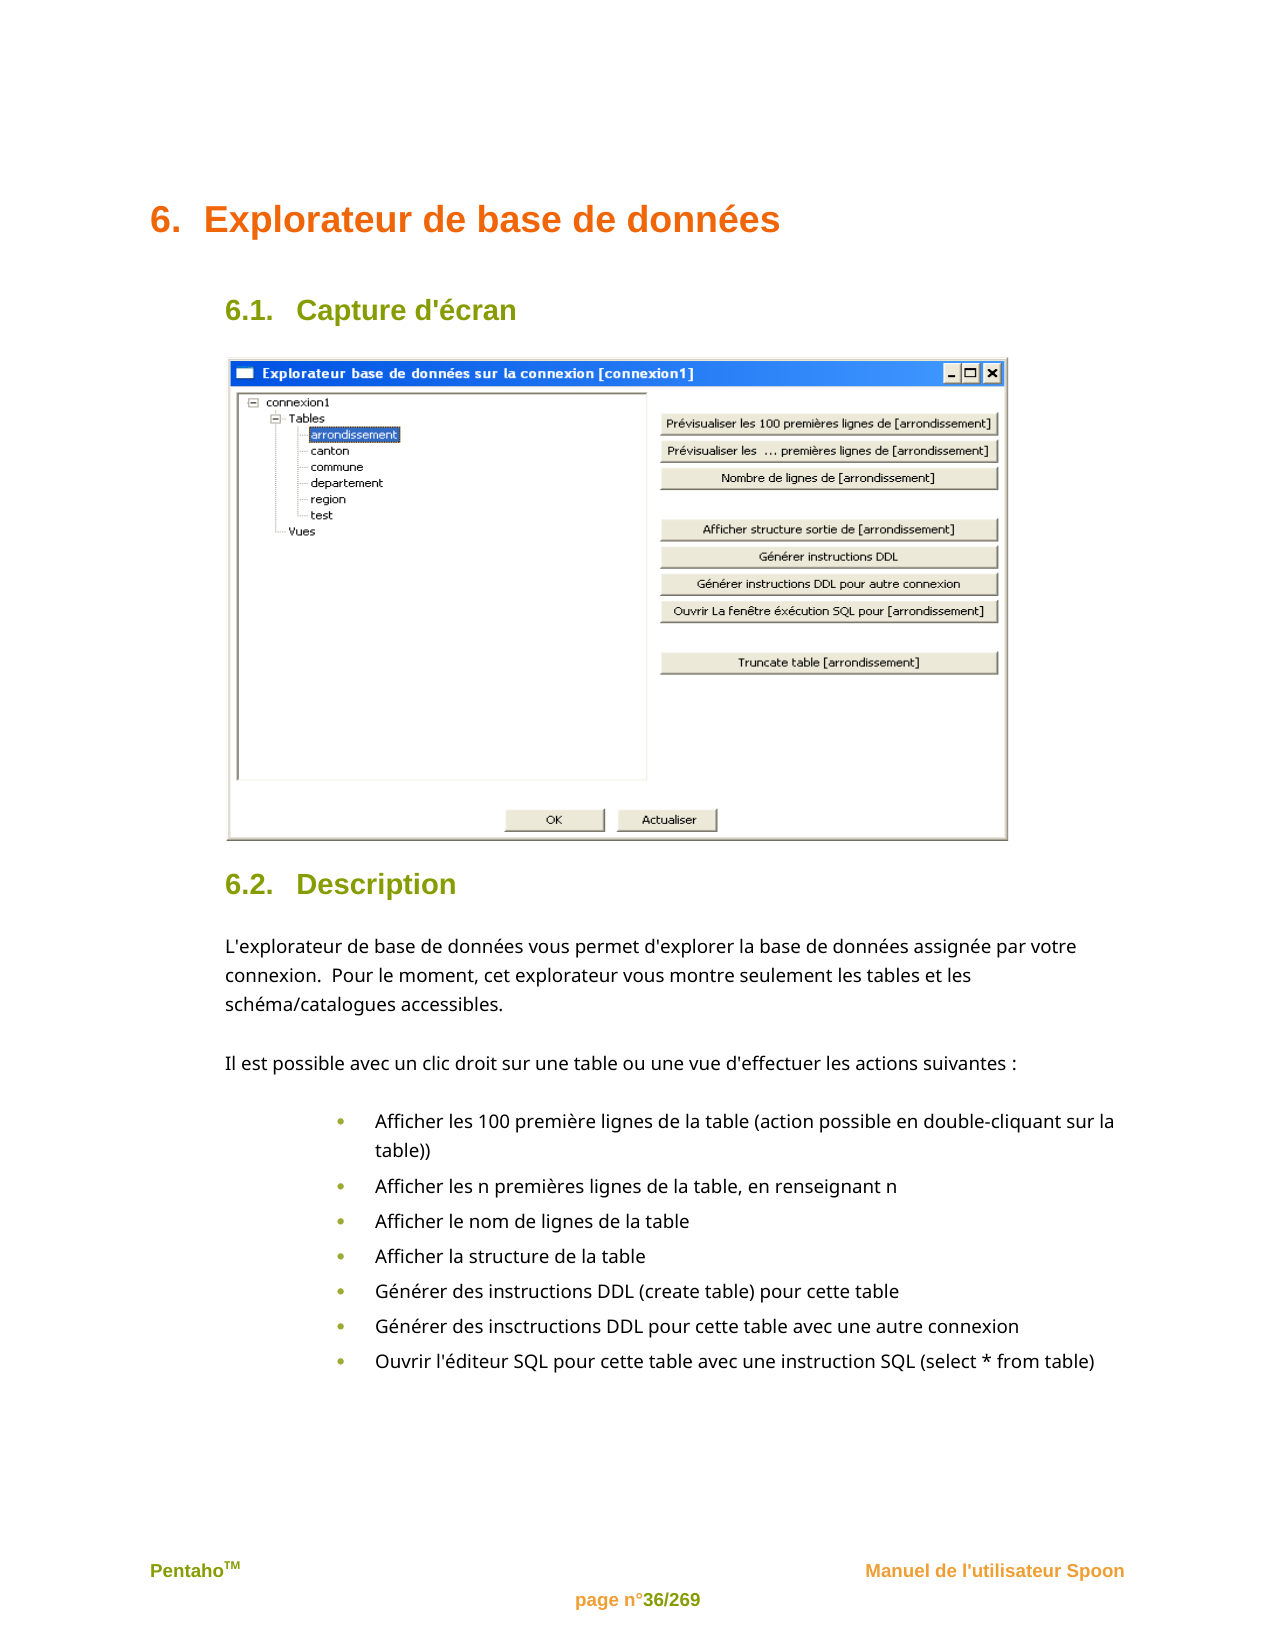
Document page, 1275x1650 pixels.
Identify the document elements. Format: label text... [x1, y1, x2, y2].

subtitle Capture d'écran [225, 297, 1125, 326]
text Il est possible avec un clic droit sur une table ou une vue d'effectuer les actions suivantes : [225, 1047, 1125, 1076]
text L'explorateur de base de données vous permet d'explorer la base de données assignée par votre connexion. Pour le moment, cet explorateur vous montre seulement les tables et les schéma/catalogues accessibles. [225, 930, 1125, 1017]
list Afficher les 100 première lignes de la table (action possible en double-cliquant sur la table)) [337, 1105, 1125, 1164]
subtitle Explorateur de base de données [150, 209, 1125, 238]
list Afficher les n premières lignes de la table, en renseignant n [337, 1170, 1125, 1199]
subtitle Description [225, 841, 1125, 900]
picture [226, 357, 1009, 841]
list Générer des insctructions DDL pour cette table avec une autre connexion [337, 1310, 1125, 1339]
list Afficher la structure de la table [337, 1240, 1125, 1269]
list Générer des instructions DDL (create table) pour cette table [337, 1275, 1125, 1304]
list Afficher le nom de lignes de la table [337, 1205, 1125, 1234]
list Ouvrir l'éditeur SQL pour cette table avec une instruction SQL (select * from table) [337, 1345, 1125, 1374]
